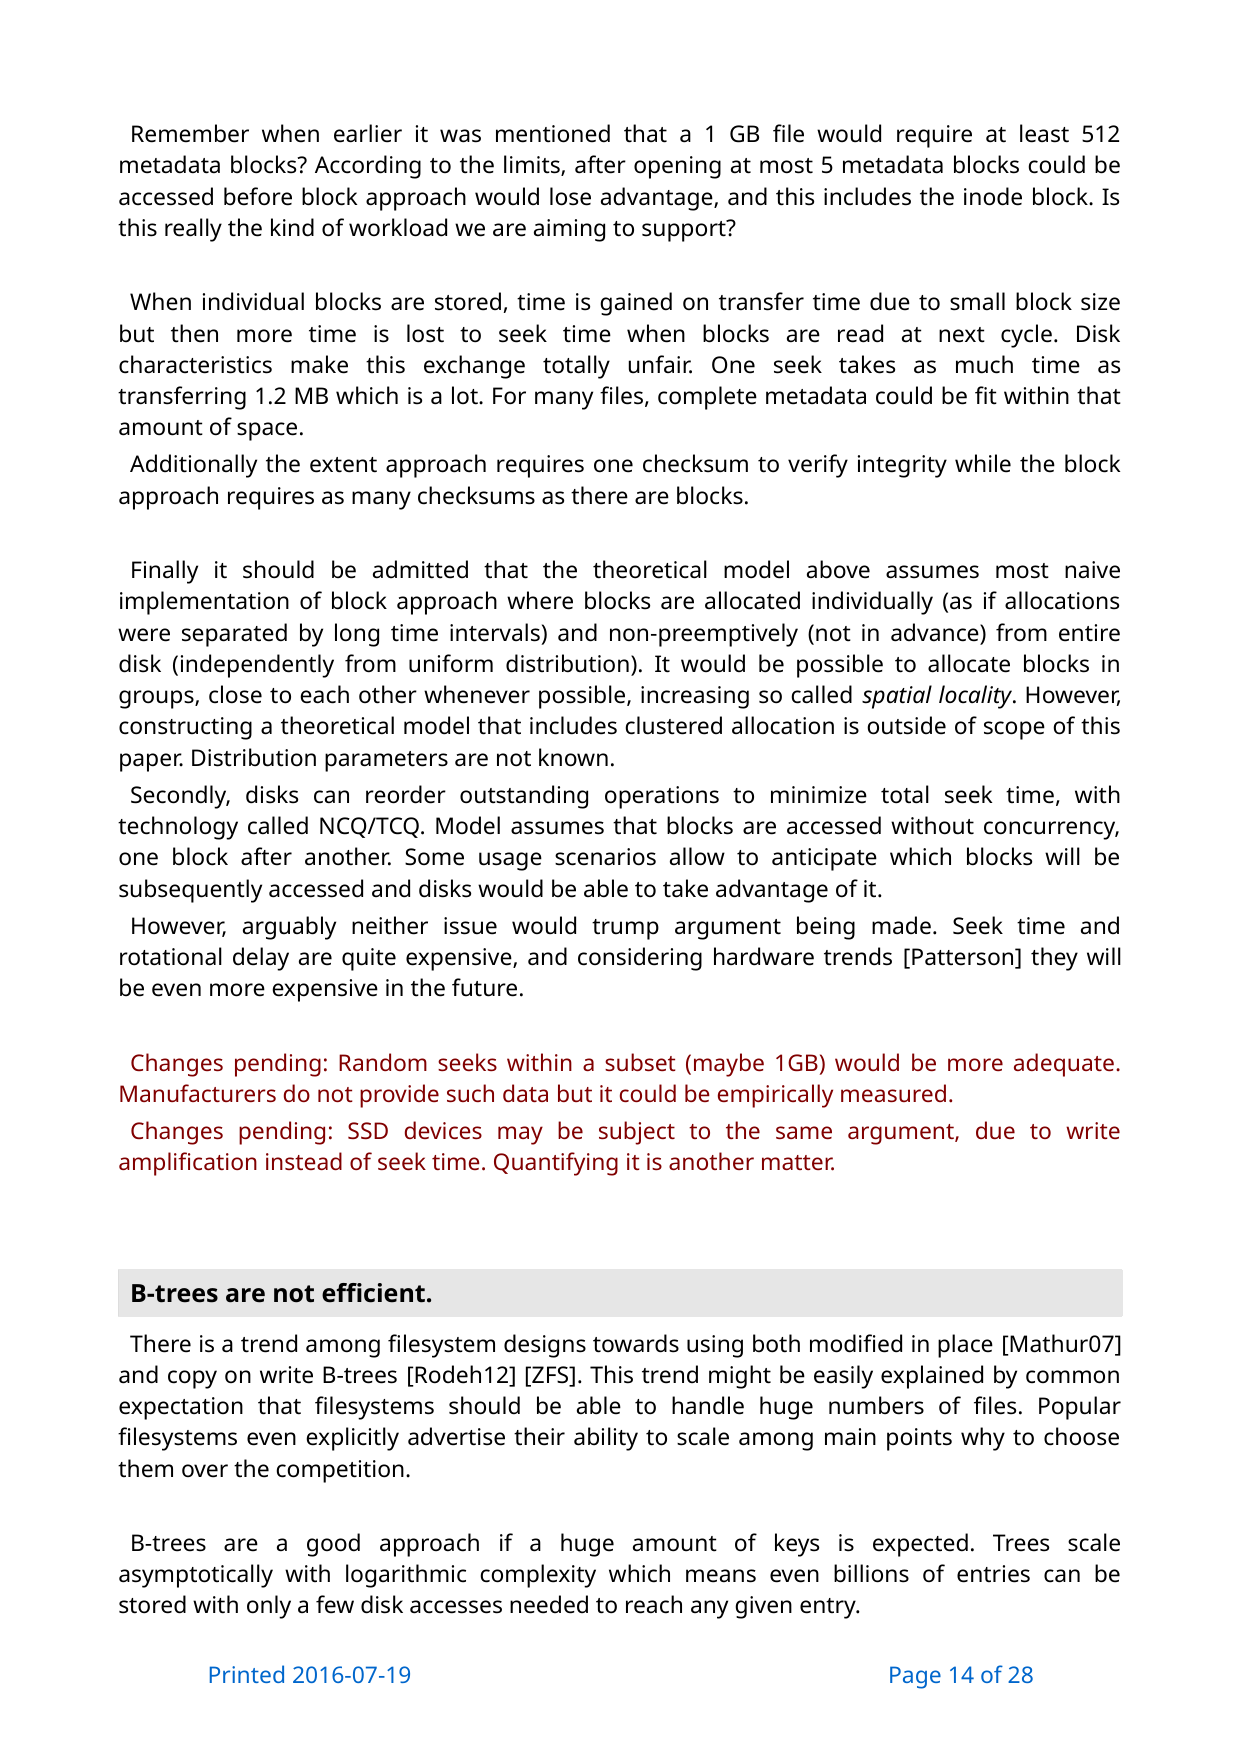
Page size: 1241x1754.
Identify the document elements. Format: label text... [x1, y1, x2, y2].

text When individual blocks are stored, time is gained on transfer time due to small block size but then more time is lost to seek time when blocks are read at next cycle. Disk characteristics make this exchange totally unfair. One seek takes as much time as transferring 1.2 MB which is a lot. For many files, complete metadata could be fit within that amount of space. [118, 286, 1122, 442]
text Additionally the extent approach requires one checksum to verify integrity while the block approach requires as many checksums as there are blocks. [118, 448, 1122, 511]
text Finally it should be admitted that the theoretical model above assumes most naive implementation of block approach where blocks are allocated individually (as if allocations were separated by long time intervals) and non-preemptively (not in advance) from entire disk (independently from uniform distribution). It would be possible to allocate blocks in groups, close to each other whenever possible, increasing so called spatial locality. However, constructing a theoretical model that includes clustered allocation is outside of scope of this paper. Distribution parameters are not known. [118, 554, 1122, 773]
text Remember when earlier it was mentioned that a 1 GB file would require at least 512 metadata blocks? According to the limits, after opening at most 5 metadata blocks could be accessed before block approach would lose advantage, and this includes the inode block. Is this really the kind of workload we are aiming to support? [118, 118, 1122, 243]
text Secondly, disks can reorder outstanding operations to minimize total seek time, with technology called NCQ/TCQ. Model assumes that blocks are accessed without concurrency, one block after another. Some usage scenarios allow to anticipate which blocks will be subsequently accessed and disks would be able to take advantage of it. [118, 779, 1122, 904]
text However, arguably neither issue would trump argument being made. Seek time and rotational delay are quite expensive, and considering hardware trends [Patterson] they will be even more expensive in the future. [118, 910, 1122, 1003]
text B-trees are a good approach if a huge amount of keys is expected. Trees scale asymptotically with logarithmic complexity which means even billions of entries can be stored with only a few disk accesses needed to reach any given entry. [118, 1527, 1122, 1621]
text Changes pending: SSD devices may be subject to the same argument, due to write amplification instead of seek time. Quantifying it is another matter. [118, 1115, 1122, 1177]
subtitle B-trees are not efficient. [119, 1271, 1122, 1316]
text There is a trend among filesystem designs towards using both modified in place [Mathur07] and copy on write B-trees [Rodeh12] [ZFS]. This trend might be easily explained by common expectation that filesystems should be able to handle huge numbers of files. Popular filesystems even explicitly advertise their ability to scale among main points why to choose them over the competition. [118, 1327, 1122, 1484]
text Changes pending: Random seeks within a subset (maybe 1GB) would be more adequate. Manufacturers do not provide such data but it could be empirically measured. [118, 1047, 1122, 1109]
